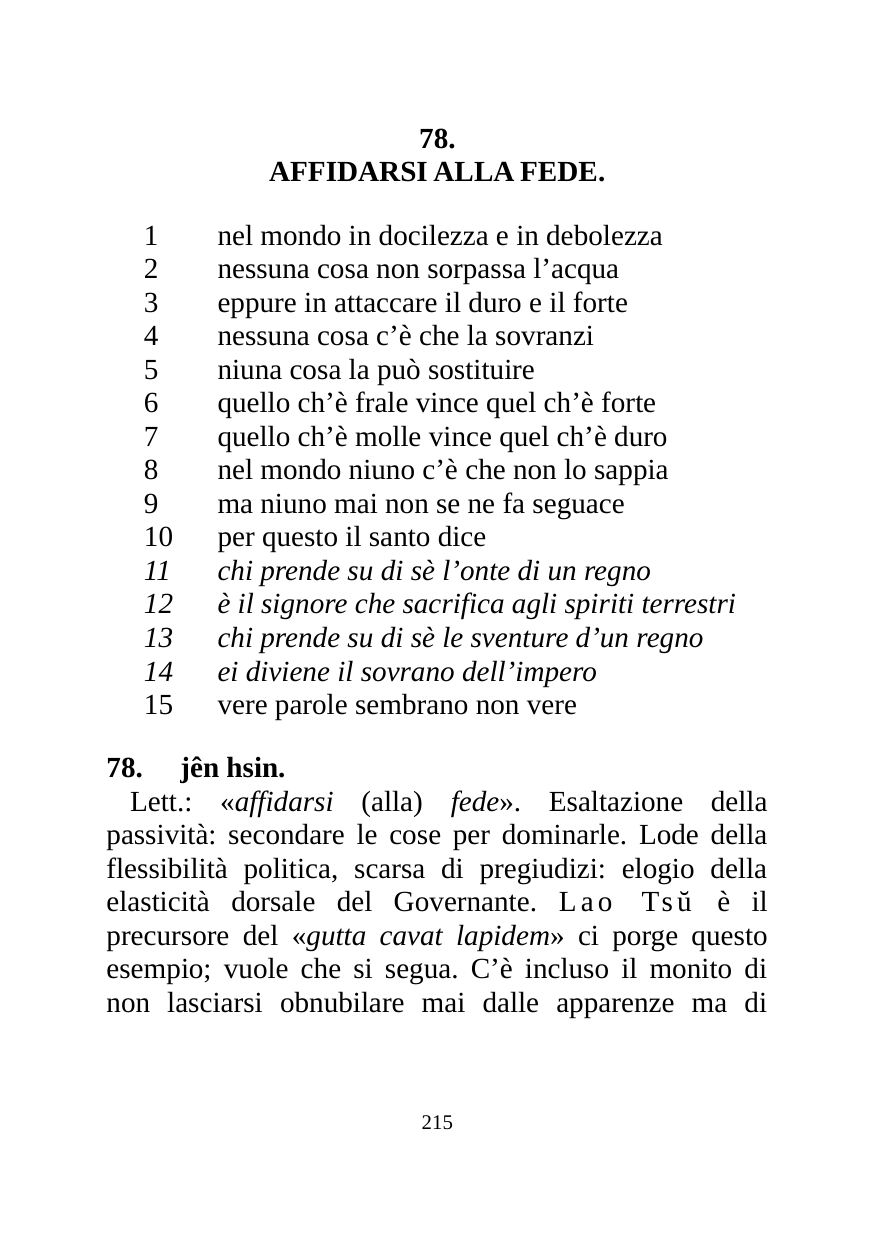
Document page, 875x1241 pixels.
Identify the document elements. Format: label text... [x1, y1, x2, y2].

list eppure in attaccare il duro e il forte [144, 285, 768, 318]
subtitle 78. Affidarsi alla fede. [106, 121, 768, 188]
list ei diviene il sovrano dell’impero [144, 654, 768, 687]
list è il signore che sacrifica agli spiriti terrestri [144, 587, 768, 620]
list per questo il santo dice [144, 519, 768, 553]
list chi prende su di sè l’onte di un regno [144, 553, 768, 587]
text 78. jên hsin. [106, 750, 768, 784]
list quello ch’è frale vince quel ch’è forte [144, 385, 768, 419]
list quello ch’è molle vince quel ch’è duro [144, 419, 768, 452]
list ma niuno mai non se ne fa seguace [144, 486, 768, 519]
list nel mondo in docilezza e in debolezza [144, 218, 768, 251]
text Lett.: «affidarsi (alla) fede». Esaltazione della passività: secondare le cose per dominarle. Lode della flessibilità politica, scarsa di pregiudizi: elogio della elasticità dorsale del Governante. Lao Tsŭ è il precursore del «gutta cavat lapidem» ci porge questo esempio; vuole che si segua. C’è incluso il monito di non lasciarsi obnubilare mai dalle apparenze ma di [106, 784, 768, 1018]
list nessuna cosa non sorpassa l’acqua [144, 251, 768, 285]
list chi prende su di sè le sventure d’un regno [144, 620, 768, 654]
list nessuna cosa c’è che la sovranzi [144, 318, 768, 352]
list nel mondo niuno c’è che non lo sappia [144, 452, 768, 486]
list niuna cosa la può sostituire [144, 352, 768, 385]
list vere parole sembrano non vere [144, 687, 768, 721]
